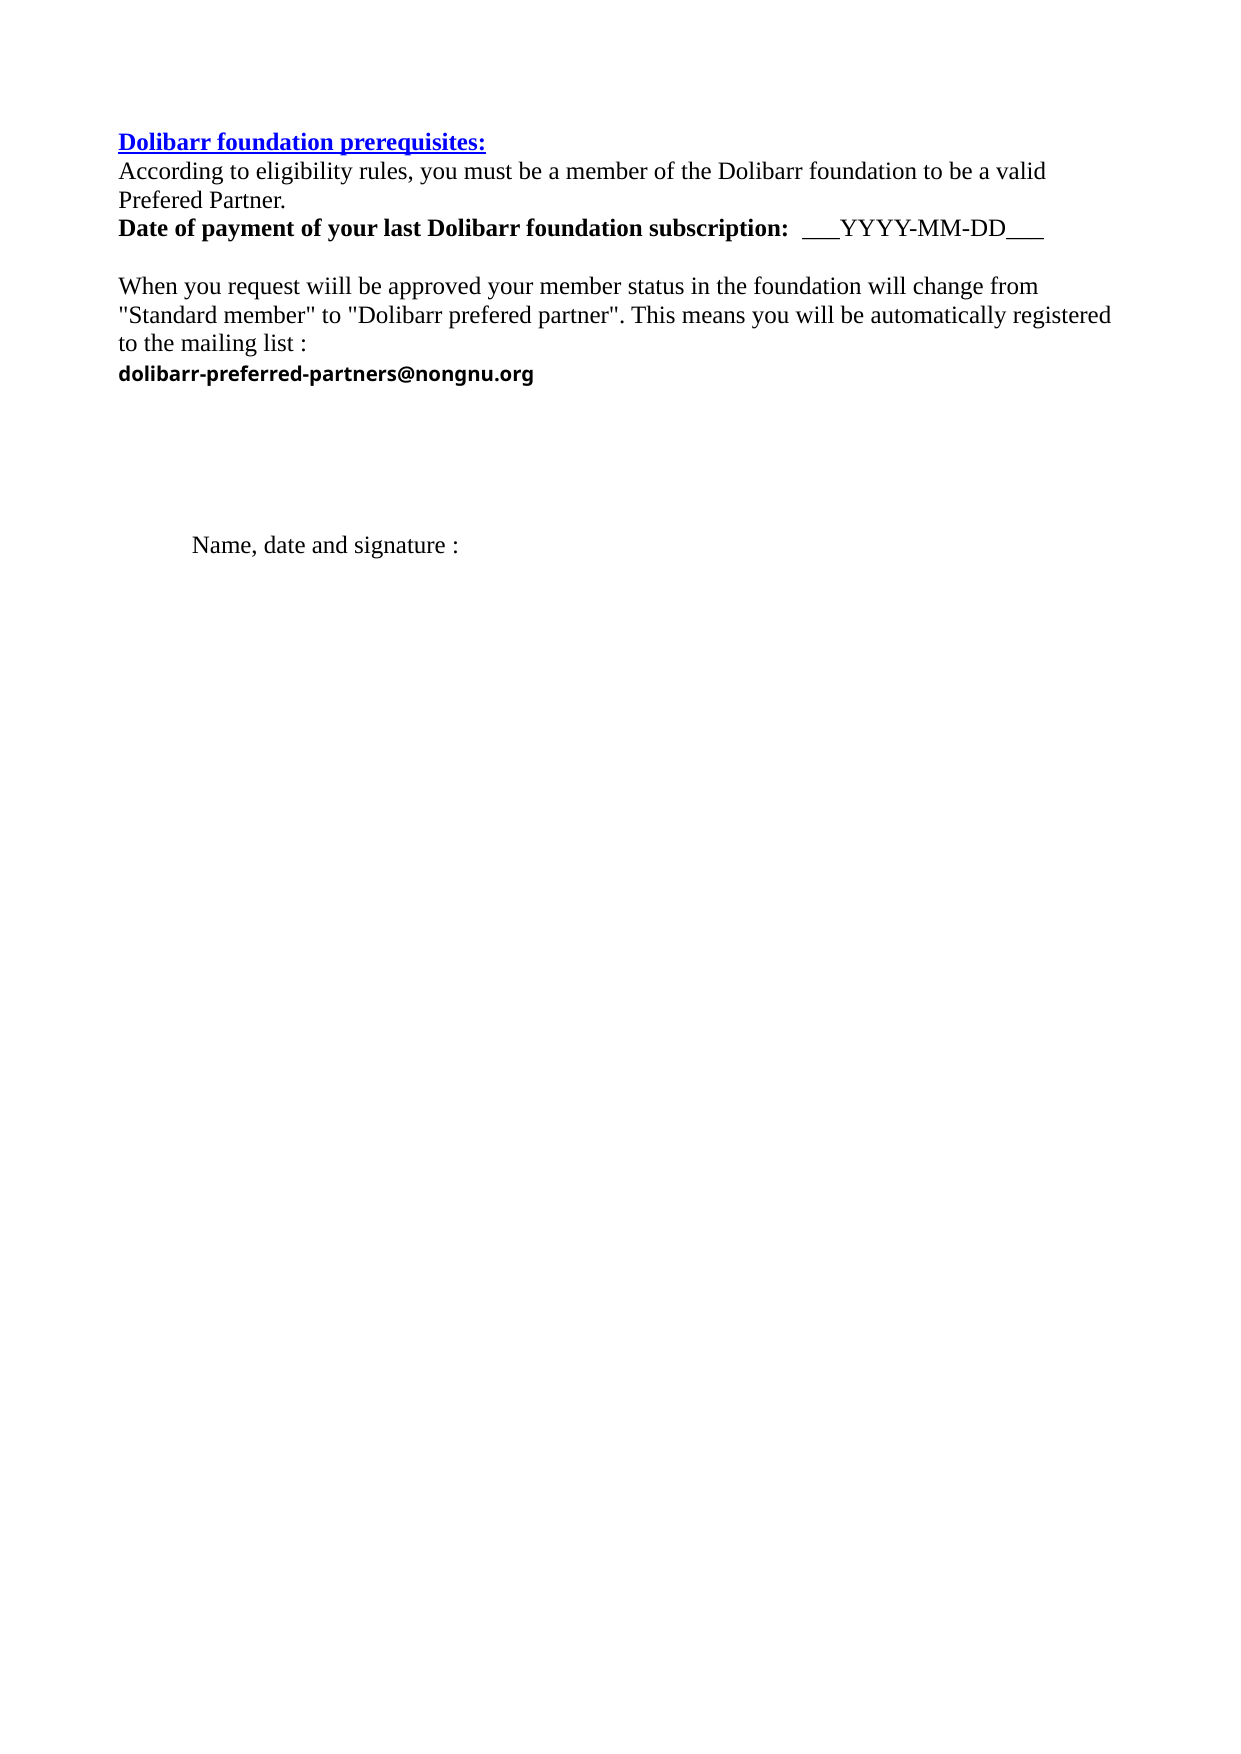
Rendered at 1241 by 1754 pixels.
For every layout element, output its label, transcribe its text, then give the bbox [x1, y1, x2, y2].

text dolibarr-preferred-partners@nongnu.org [118, 357, 1122, 387]
text According to eligibility rules, you must be a member of the Dolibarr foundation to be a valid Prefered Partner. [118, 156, 1122, 213]
text When you request wiill be approved your member status in the foundation will change from "Standard member" to "Dolibarr prefered partner". This means you will be automatically registered to the mailing list : [118, 271, 1122, 357]
text Date of payment of your last Dolibarr foundation subscription: ___YYYY-MM-DD___ [118, 213, 1122, 242]
text Name, date and signature : [118, 531, 1122, 559]
text Dolibarr foundation prerequisites: [118, 127, 1122, 156]
